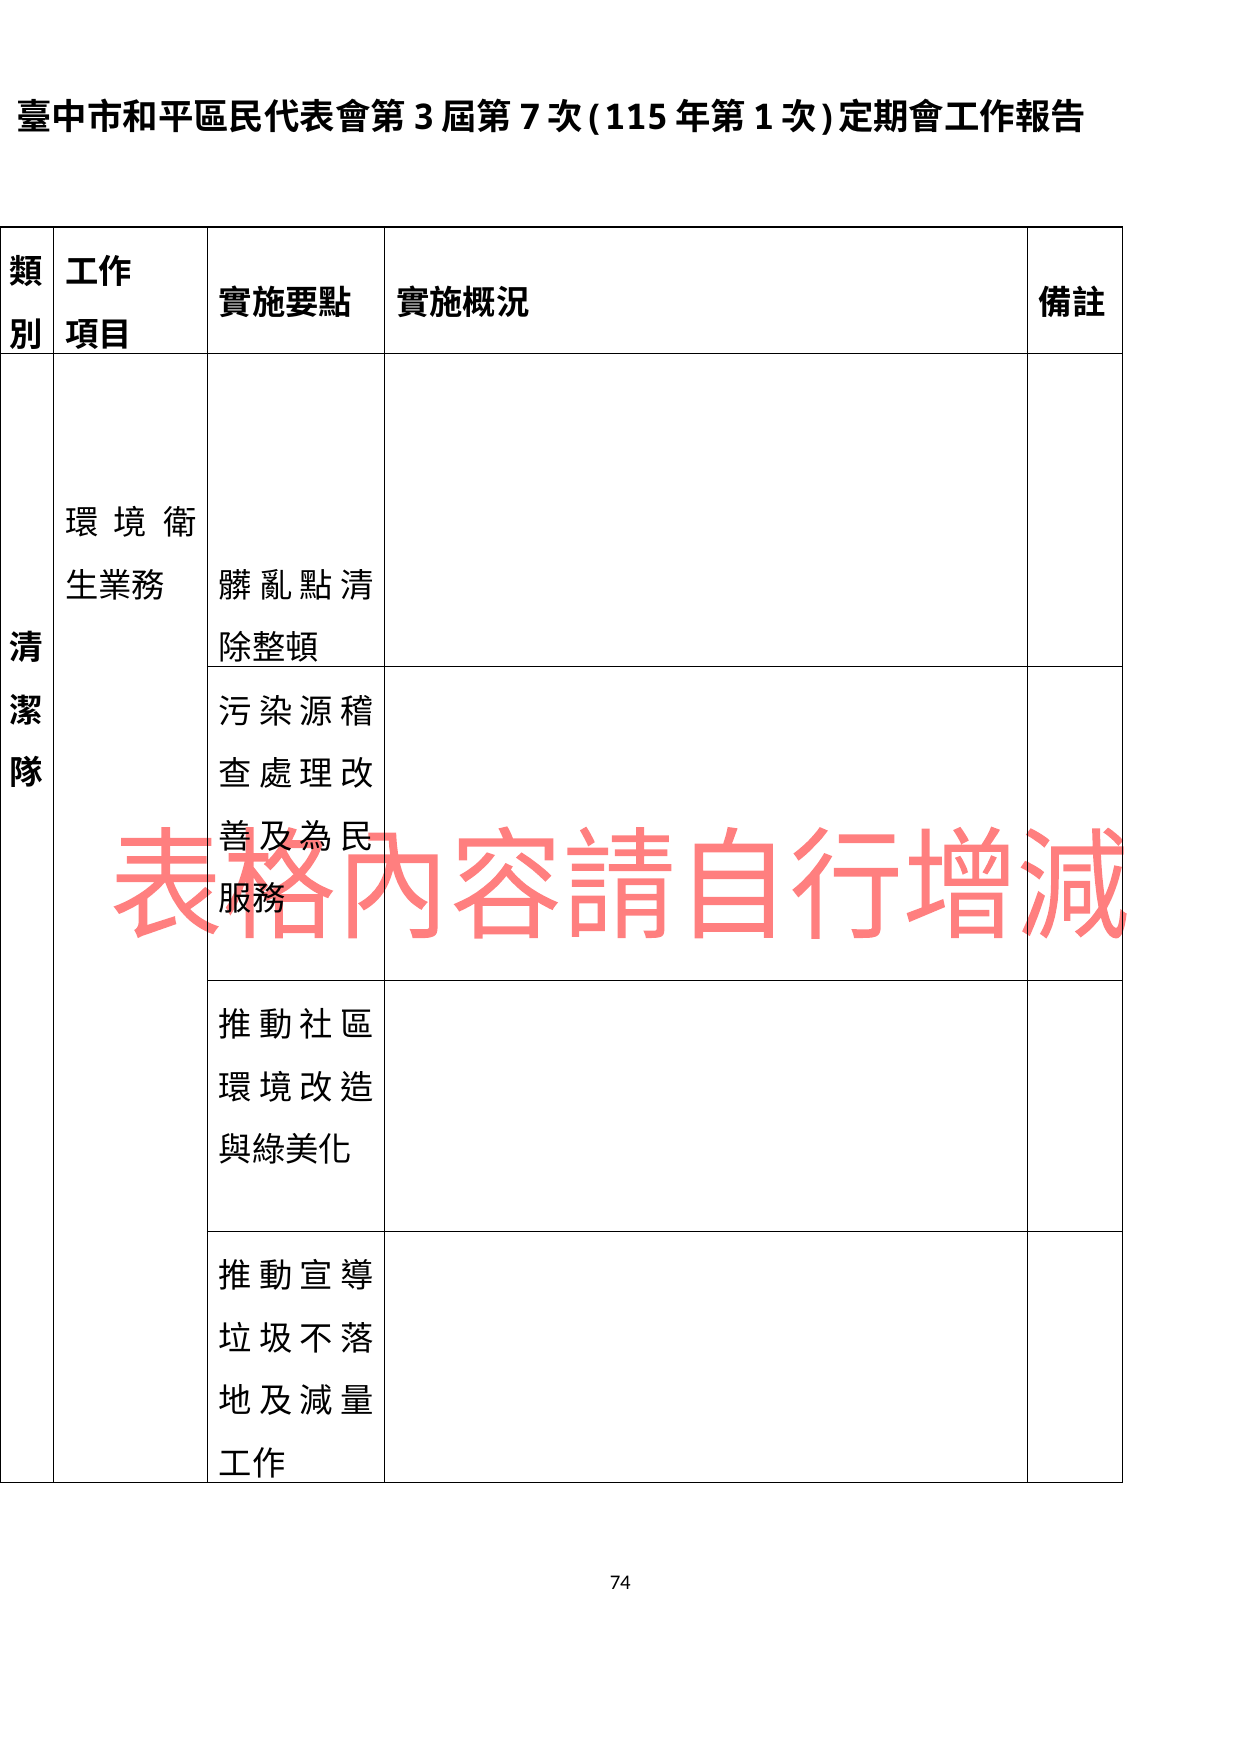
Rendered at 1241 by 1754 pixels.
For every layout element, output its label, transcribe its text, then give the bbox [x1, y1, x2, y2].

table_cell [1028, 354, 1122, 666]
table_cell [1102, 855, 1122, 892]
table_cell 清潔隊 [1, 354, 53, 1482]
table_header 實施概況 [385, 228, 1027, 352]
table_cell 污染源稽查處理改善及為民服務 [208, 667, 384, 979]
table_cell [1028, 1232, 1122, 1482]
table_header 工作 項目 [54, 228, 207, 352]
table_cell [385, 1232, 1027, 1482]
table_cell [385, 354, 1027, 666]
table_cell [385, 667, 1027, 979]
table_cell 推動社區環境改造與綠美化 [208, 981, 384, 1231]
table_header 備註 [1028, 228, 1122, 352]
table_cell [385, 981, 1027, 1231]
table_cell [385, 841, 389, 854]
table_header 實施要點 [208, 228, 384, 352]
table_cell 推動宣導垃圾不落地及減量工作 [208, 1232, 384, 1482]
table_cell [1108, 871, 1122, 927]
table_cell [1028, 667, 1122, 979]
table_cell 環境衛生業務 [54, 354, 207, 1482]
table_header 類別 [1, 228, 53, 352]
table_cell [1028, 981, 1122, 1231]
table_cell 髒亂點清除整頓 [208, 354, 384, 666]
